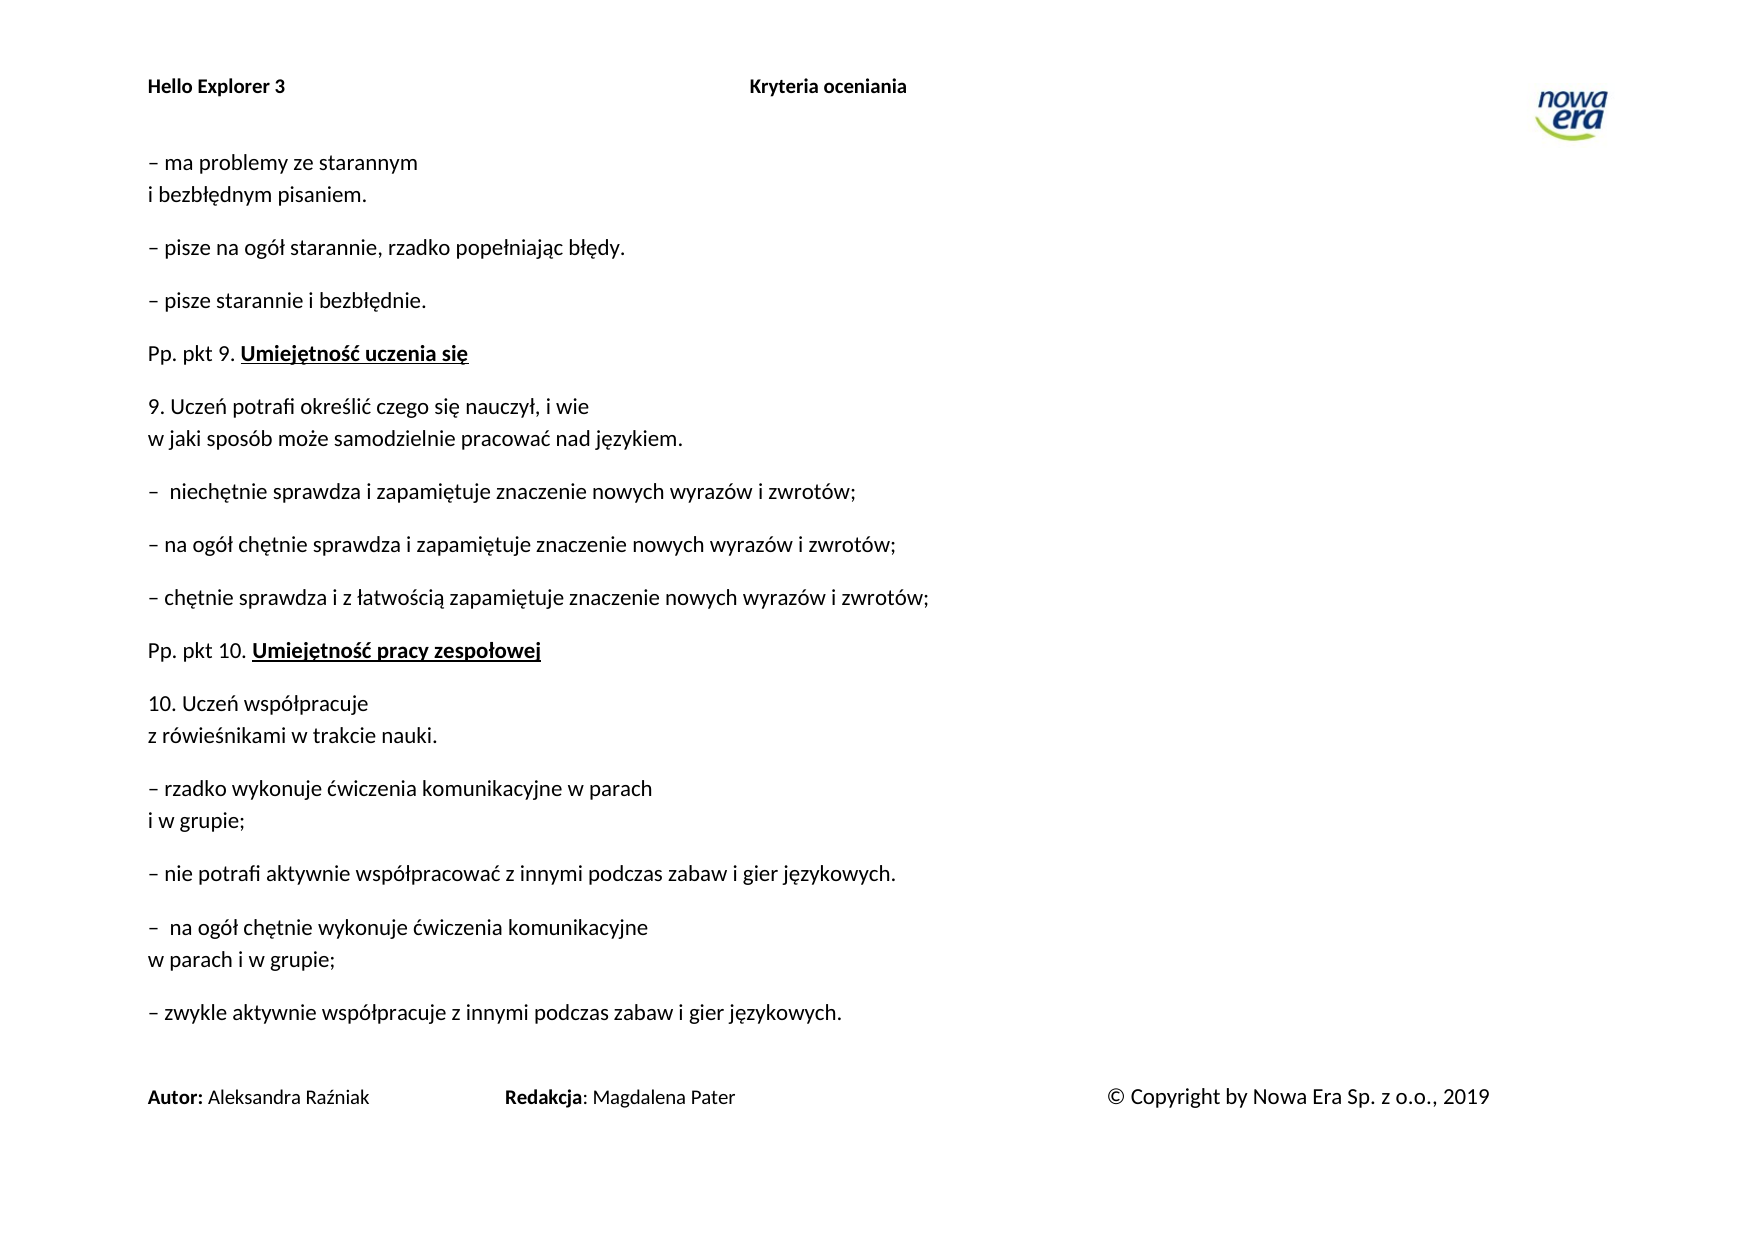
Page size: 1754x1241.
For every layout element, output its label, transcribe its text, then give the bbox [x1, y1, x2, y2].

text – zwykle aktywnie współpracuje z innymi podczas zabaw i gier językowych. [148, 998, 1606, 1026]
text – nie potrafi aktywnie współpracować z innymi podczas zabaw i gier językowych. [148, 859, 1606, 888]
text – pisze starannie i bezbłędnie. [148, 286, 1606, 314]
picture [1526, 83, 1621, 148]
text – rzadko wykonuje ćwiczenia komunikacyjne w parach i w grupie; [148, 774, 1606, 834]
text 10. Uczeń współpracuje z rówieśnikami w trakcie nauki. [148, 689, 1606, 749]
text – na ogół chętnie wykonuje ćwiczenia komunikacyjne w parach i w grupie; [148, 913, 1606, 973]
text 9. Uczeń potrafi określić czego się nauczył, i wie w jaki sposób może samodzielnie pracować nad językiem. [148, 392, 1606, 452]
text Pp. pkt 9. Umiejętność uczenia się [148, 339, 1606, 367]
text – chętnie sprawdza i z łatwością zapamiętuje znaczenie nowych wyrazów i zwrotów; [148, 583, 1606, 611]
text – na ogół chętnie sprawdza i zapamiętuje znaczenie nowych wyrazów i zwrotów; [148, 530, 1606, 558]
text Pp. pkt 10. Umiejętność pracy zespołowej [148, 636, 1606, 664]
text – ma problemy ze starannym i bezbłędnym pisaniem. [148, 148, 1606, 208]
text – pisze na ogół starannie, rzadko popełniając błędy. [148, 233, 1606, 261]
text – niechętnie sprawdza i zapamiętuje znaczenie nowych wyrazów i zwrotów; [148, 477, 1606, 505]
